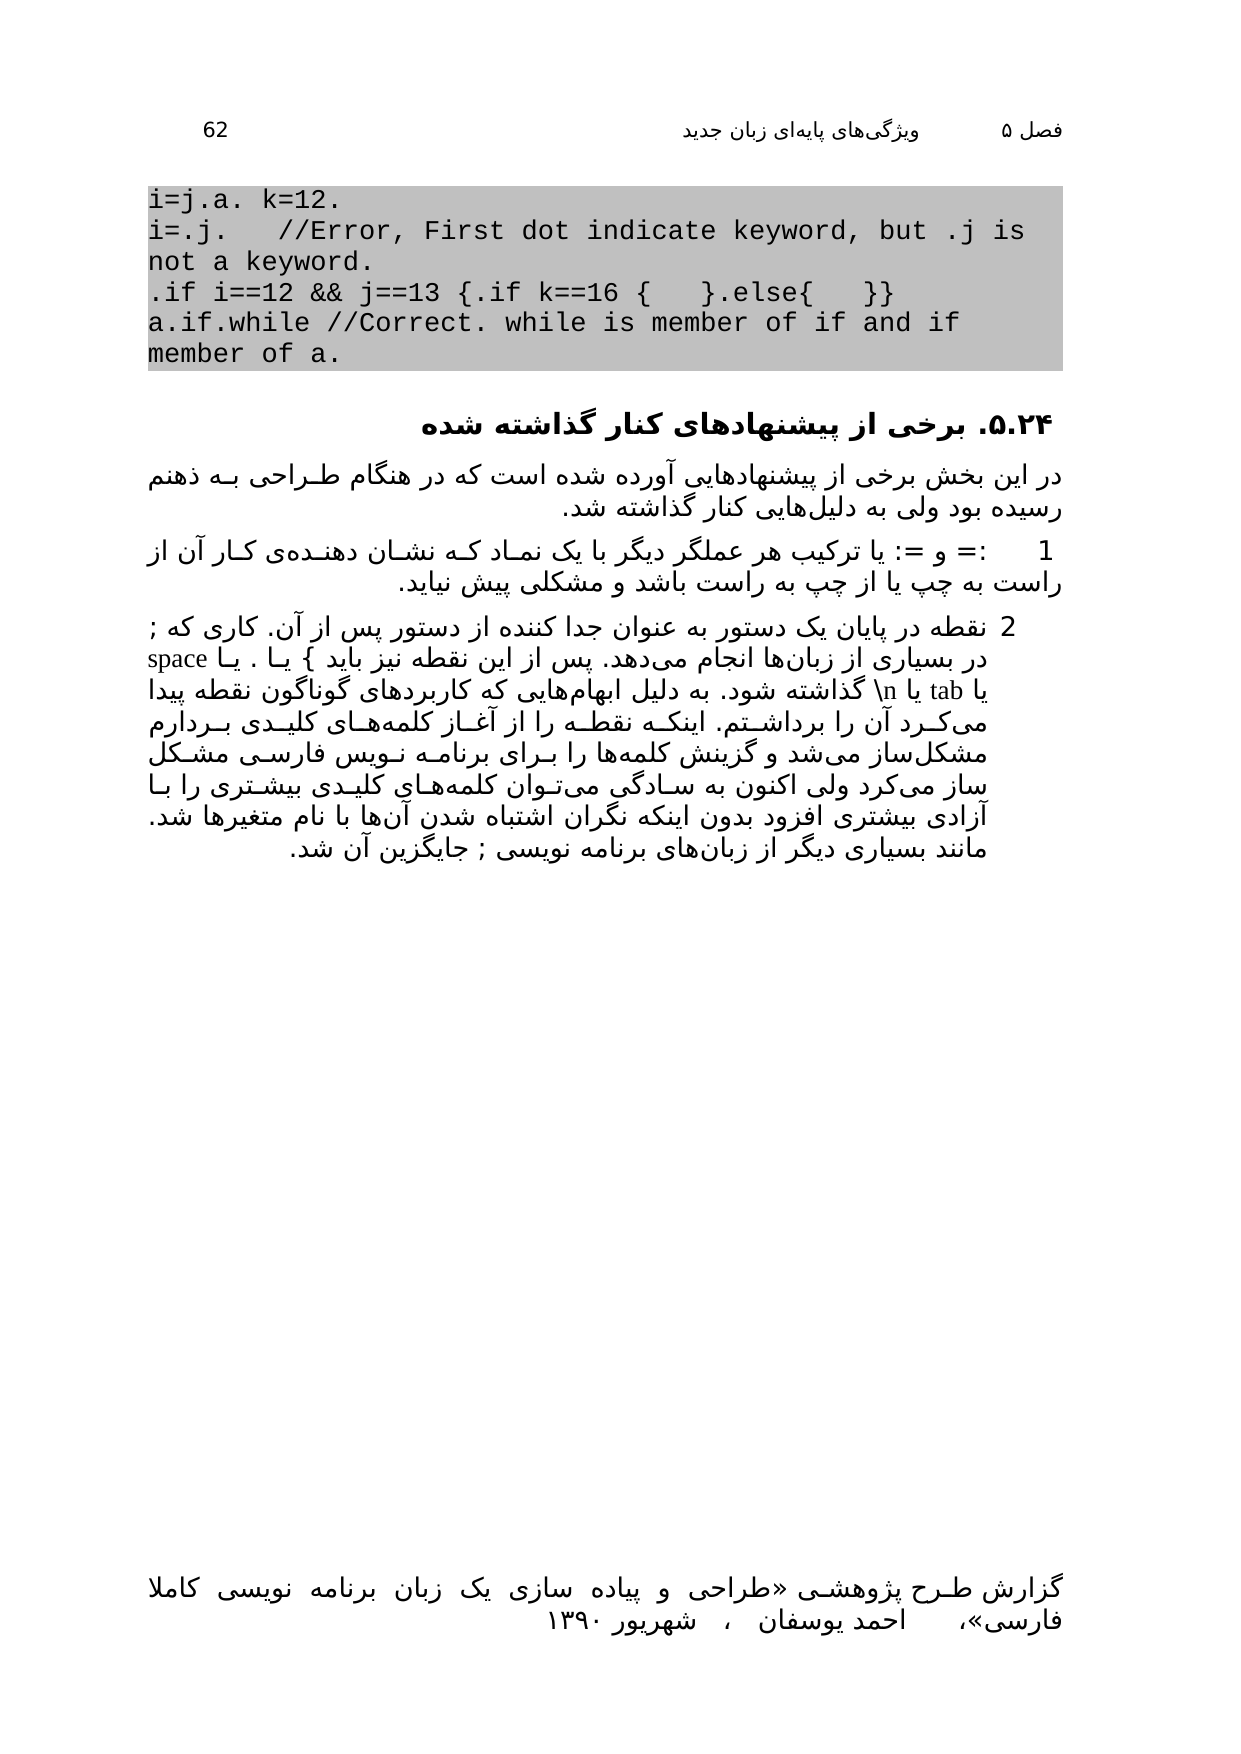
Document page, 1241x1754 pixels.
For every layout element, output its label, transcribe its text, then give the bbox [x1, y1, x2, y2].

list نقطه در پایان یک دستور به عنوان جدا کننده از دستور پس از آن. کاری که ; در بسیاری از زبان‌ها انجام می‌دهد. پس از این نقطه نیز باید } یا . یا space یا tab یا n\ گذاشته شود. به دلیل ابهام‌هایی که کاربردهای گوناگون نقطه پیدا می‌کرد آن را برداشتم. اینکه نقطه را از آغاز کلمه‌های کلیدی بردارم مشکل‌ساز می‌شد و گزینش کلمه‌ها را برای برنامه نویس فارسی مشکل ساز می‌کرد ولی اکنون به سادگی می‌توان کلمه‌های کلیدی بیشتری را با آزادی بیشتری افزود بدون اینکه نگران اشتباه شدن آن‌ها با نام متغیرها شد. مانند بسیاری دیگر از زبان‌های برنامه نویسی ; جایگزین آن شد. [148, 611, 1026, 864]
subtitle برخی از پیشنهادهای کنار گذاشته شده [148, 407, 1063, 441]
list := و =: یا ترکیب هر عملگر دیگر با یک نماد که نشان دهنده‌ی کار آن از راست به چپ یا از چپ به راست باشد و مشکلی پیش نیاید. [148, 535, 1063, 598]
text a.if.while //Correct. while is member of if and if member of a. [148, 309, 1063, 371]
text i=j.a. k=12. [148, 186, 1063, 217]
text .if i==12 && j==13 {.if k==16 { }.else{ }} [148, 278, 1063, 309]
text در این بخش برخی از پیشنهادهایی آورده شده است که در هنگام طراحی به ذهنم رسیده بود ولی به دلیل‌هایی کنار گذاشته شد. [148, 459, 1063, 523]
text i=.j. //Error, First dot indicate keyword, but .j is not a keyword. [148, 217, 1063, 278]
